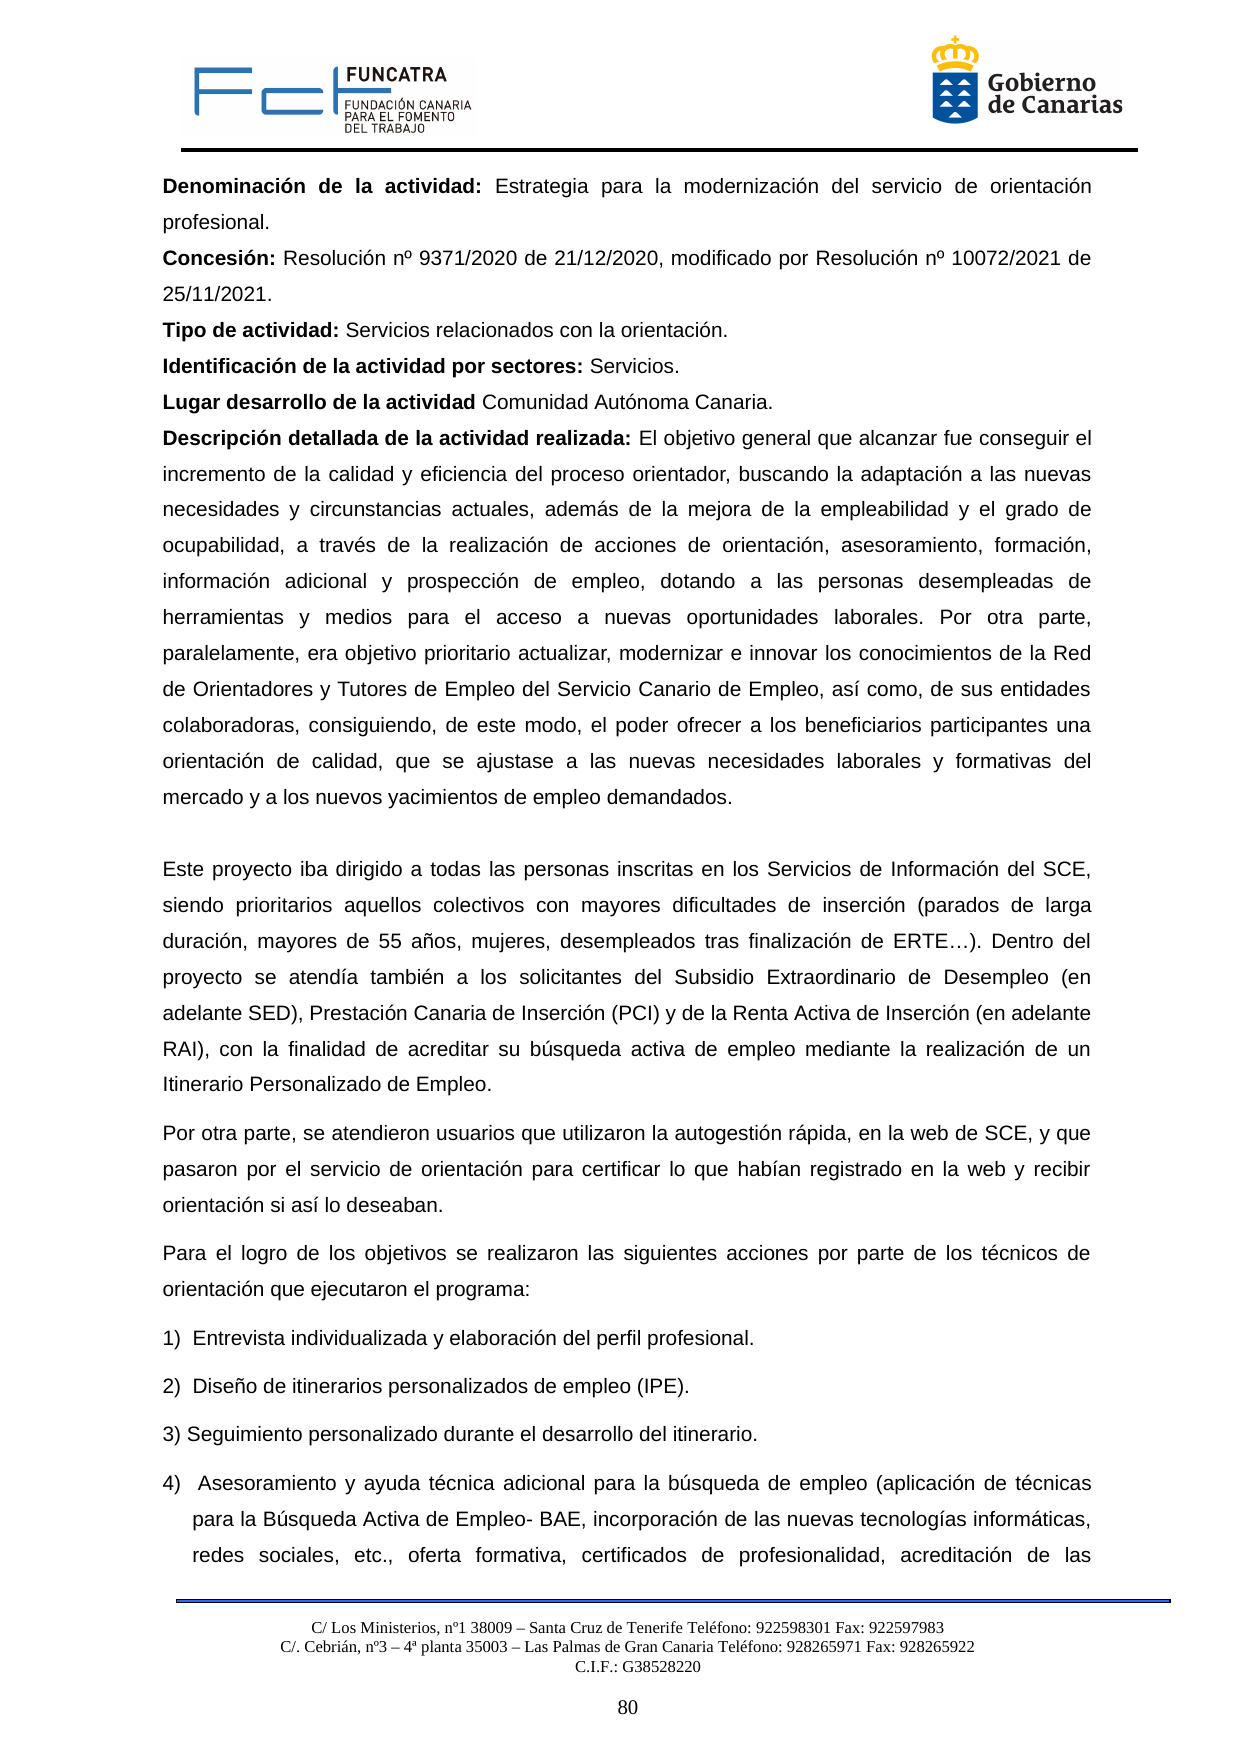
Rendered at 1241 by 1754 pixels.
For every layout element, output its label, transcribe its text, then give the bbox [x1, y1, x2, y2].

text Tipo de actividad: Servicios relacionados con la orientación. [162, 318, 1093, 342]
picture [180, 57, 477, 138]
text 2) Diseño de itinerarios personalizados de empleo (IPE). [162, 1374, 1093, 1398]
text Por otra parte, se atendieron usuarios que utilizaron la autogestión rápida, en la web de SCE, y que pasaron por el servicio de orientación para certificar lo que habían registrado en la web y recibir orientación si así lo deseaban. [162, 1121, 1093, 1217]
text Denominación de la actividad: Estrategia para la modernización del servicio de orientación profesional. [162, 174, 1093, 234]
text 3) Seguimiento personalizado durante el desarrollo del itinerario. [162, 1422, 1093, 1446]
text Identificación de la actividad por sectores: Servicios. [162, 353, 1093, 377]
text Este proyecto iba dirigido a todas las personas inscritas en los Servicios de Información del SCE, siendo prioritarios aquellos colectivos con mayores dificultades de inserción (parados de larga duración, mayores de 55 años, mujeres, desempleados tras finalización de ERTE…). Dentro del proyecto se atendía también a los solicitantes del Subsidio Extraordinario de Desempleo (en adelante SED), Prestación Canaria de Inserción (PCI) y de la Renta Activa de Inserción (en adelante RAI), con la finalidad de acreditar su búsqueda activa de empleo mediante la realización de un Itinerario Personalizado de Empleo. [162, 857, 1093, 1096]
text Concesión: Resolución nº 9371/2020 de 21/12/2020, modificado por Resolución nº 10072/2021 de 25/11/2021. [162, 246, 1093, 306]
picture [931, 35, 1123, 124]
text Lugar desarrollo de la actividad Comunidad Autónoma Canaria. [162, 389, 1093, 413]
text 1) Entrevista individualizada y elaboración del perfil profesional. [162, 1325, 1093, 1349]
text Para el logro de los objetivos se realizaron las siguientes acciones por parte de los técnicos de orientación que ejecutaron el programa: [162, 1241, 1093, 1301]
text Descripción detallada de la actividad realizada: El objetivo general que alcanzar fue conseguir el incremento de la calidad y eficiencia del proceso orientador, buscando la adaptación a las nuevas necesidades y circunstancias actuales, además de la mejora de la empleabilidad y el grado de ocupabilidad, a través de la realización de acciones de orientación, asesoramiento, formación, información adicional y prospección de empleo, dotando a las personas desempleadas de herramientas y medios para el acceso a nuevas oportunidades laborales. Por otra parte, paralelamente, era objetivo prioritario actualizar, modernizar e innovar los conocimientos de la Red de Orientadores y Tutores de Empleo del Servicio Canario de Empleo, así como, de sus entidades colaboradoras, consiguiendo, de este modo, el poder ofrecer a los beneficiarios participantes una orientación de calidad, que se ajustase a las nuevas necesidades laborales y formativas del mercado y a los nuevos yacimientos de empleo demandados. [162, 425, 1093, 809]
text 4) Asesoramiento y ayuda técnica adicional para la búsqueda de empleo (aplicación de técnicas para la Búsqueda Activa de Empleo- BAE, incorporación de las nuevas tecnologías informáticas, redes sociales, etc., oferta formativa, certificados de profesionalidad, acreditación de las [162, 1471, 1093, 1567]
